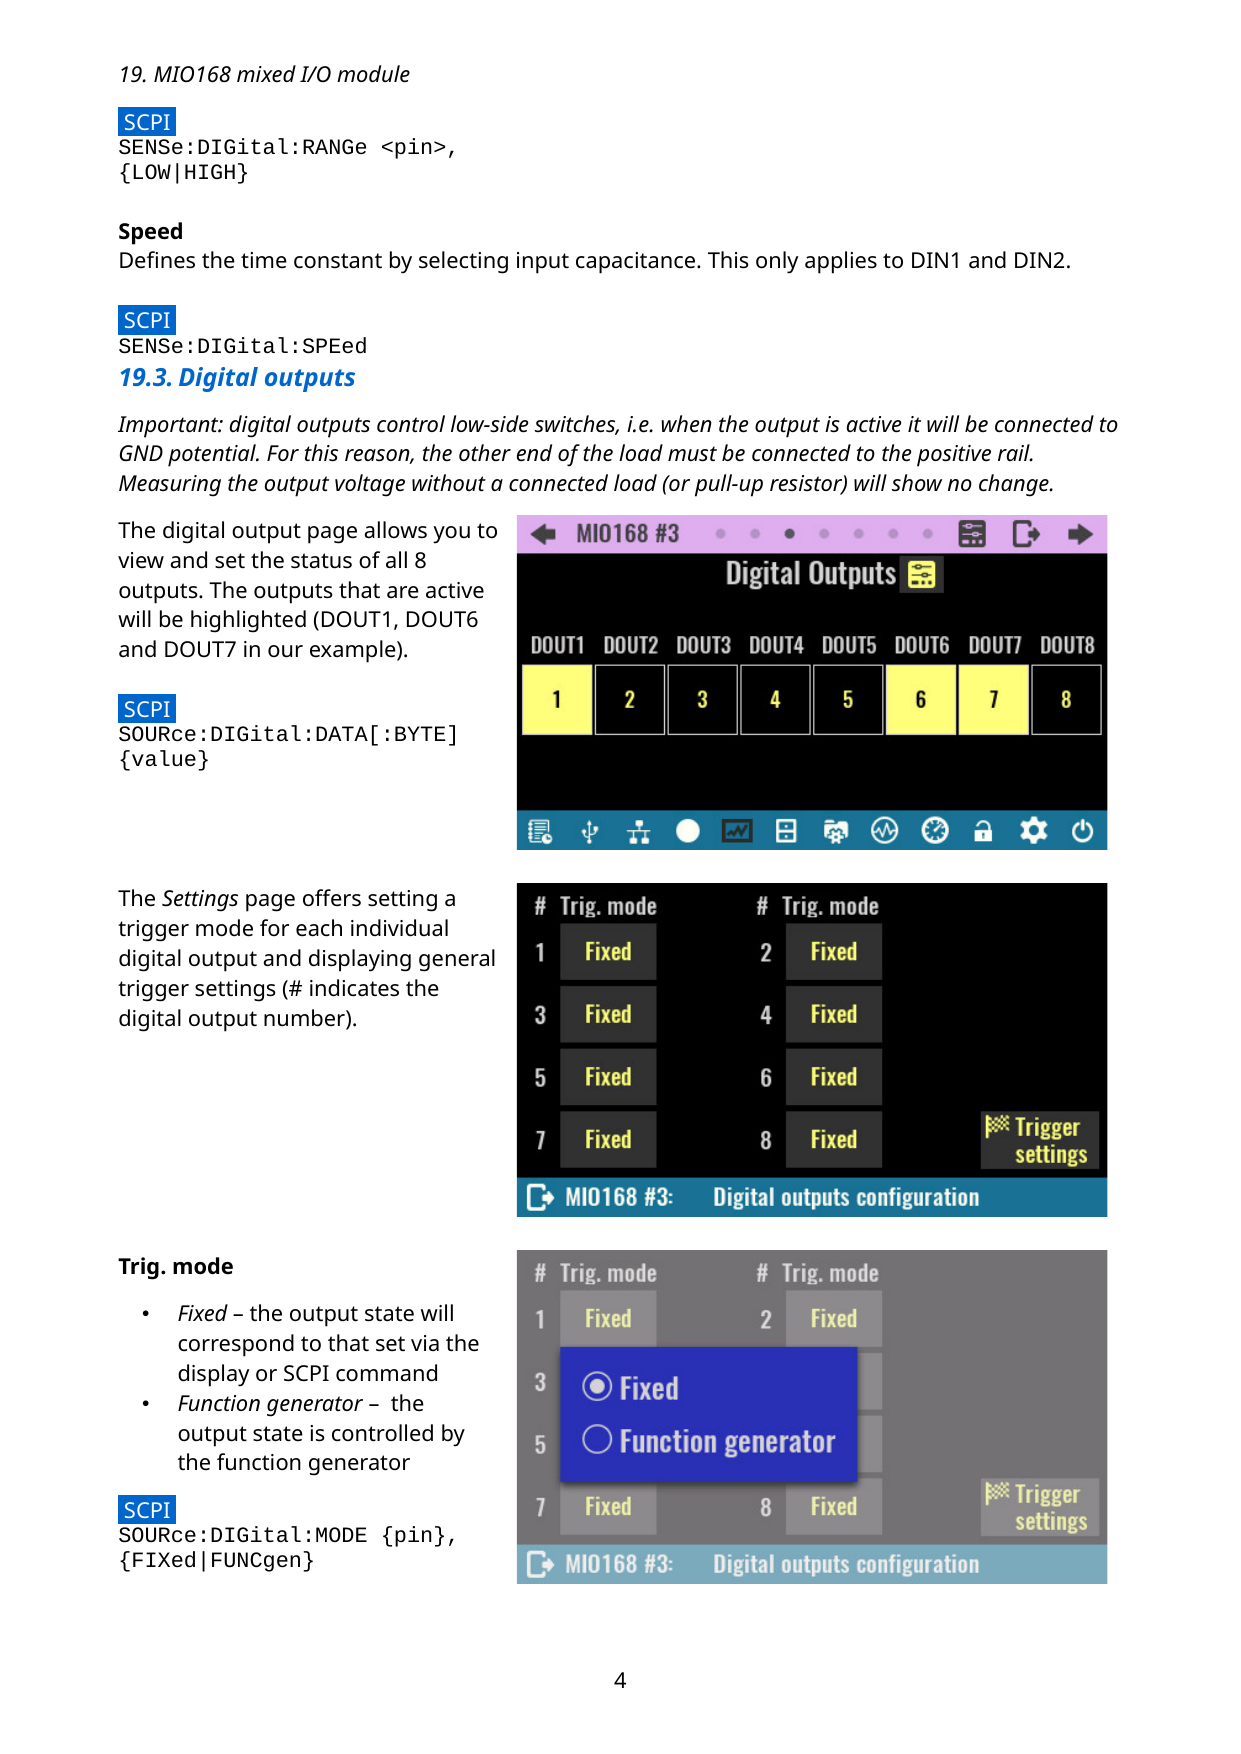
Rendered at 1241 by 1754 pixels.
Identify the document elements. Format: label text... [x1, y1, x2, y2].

table_header [502, 515, 1122, 866]
table_header [502, 107, 1122, 216]
text Important: digital outputs control low-side switches, i.e. when the output is active it will be connected to GND potential. For this reason, the other end of the load must be connected to the positive rail. Measuring the output voltage without a connected load (or pull-up resistor) will show no change. [118, 408, 1122, 498]
subtitle Digital outputs [118, 360, 1122, 394]
picture [516, 515, 1108, 850]
picture [516, 883, 1108, 1217]
table_header [502, 884, 1122, 1234]
picture [516, 1250, 1108, 1584]
table_cell Speed Defines the time constant by selecting input capacitance. This only applies to DIN1 and DIN2. SCPI SENSe:DIGital:SPEed [118, 216, 1122, 360]
table_header The digital output page allows you to view and set the status of all 8 outputs. The outputs that are active will be highlighted (DOUT1, DOUT6 and DOUT7 in our example). SCPI SOURce:DIGital:DATA[:BYTE] {value} [118, 515, 502, 866]
table_header The Settings page offers setting a trigger mode for each individual digital output and displaying general trigger settings (# indicates the digital output number). [118, 884, 502, 1234]
table_header Trig. mode Fixed – the output state will correspond to that set via the display or SCPI command Function generator – the output state is controlled by the function generator SCPI SOURce:DIGital:MODE {pin}, {FIXed|FUNCgen} [118, 1251, 502, 1601]
table_header SCPI SENSe:DIGital:RANGe <pin>, {LOW|HIGH} [118, 107, 502, 216]
table_header [502, 1251, 1122, 1601]
